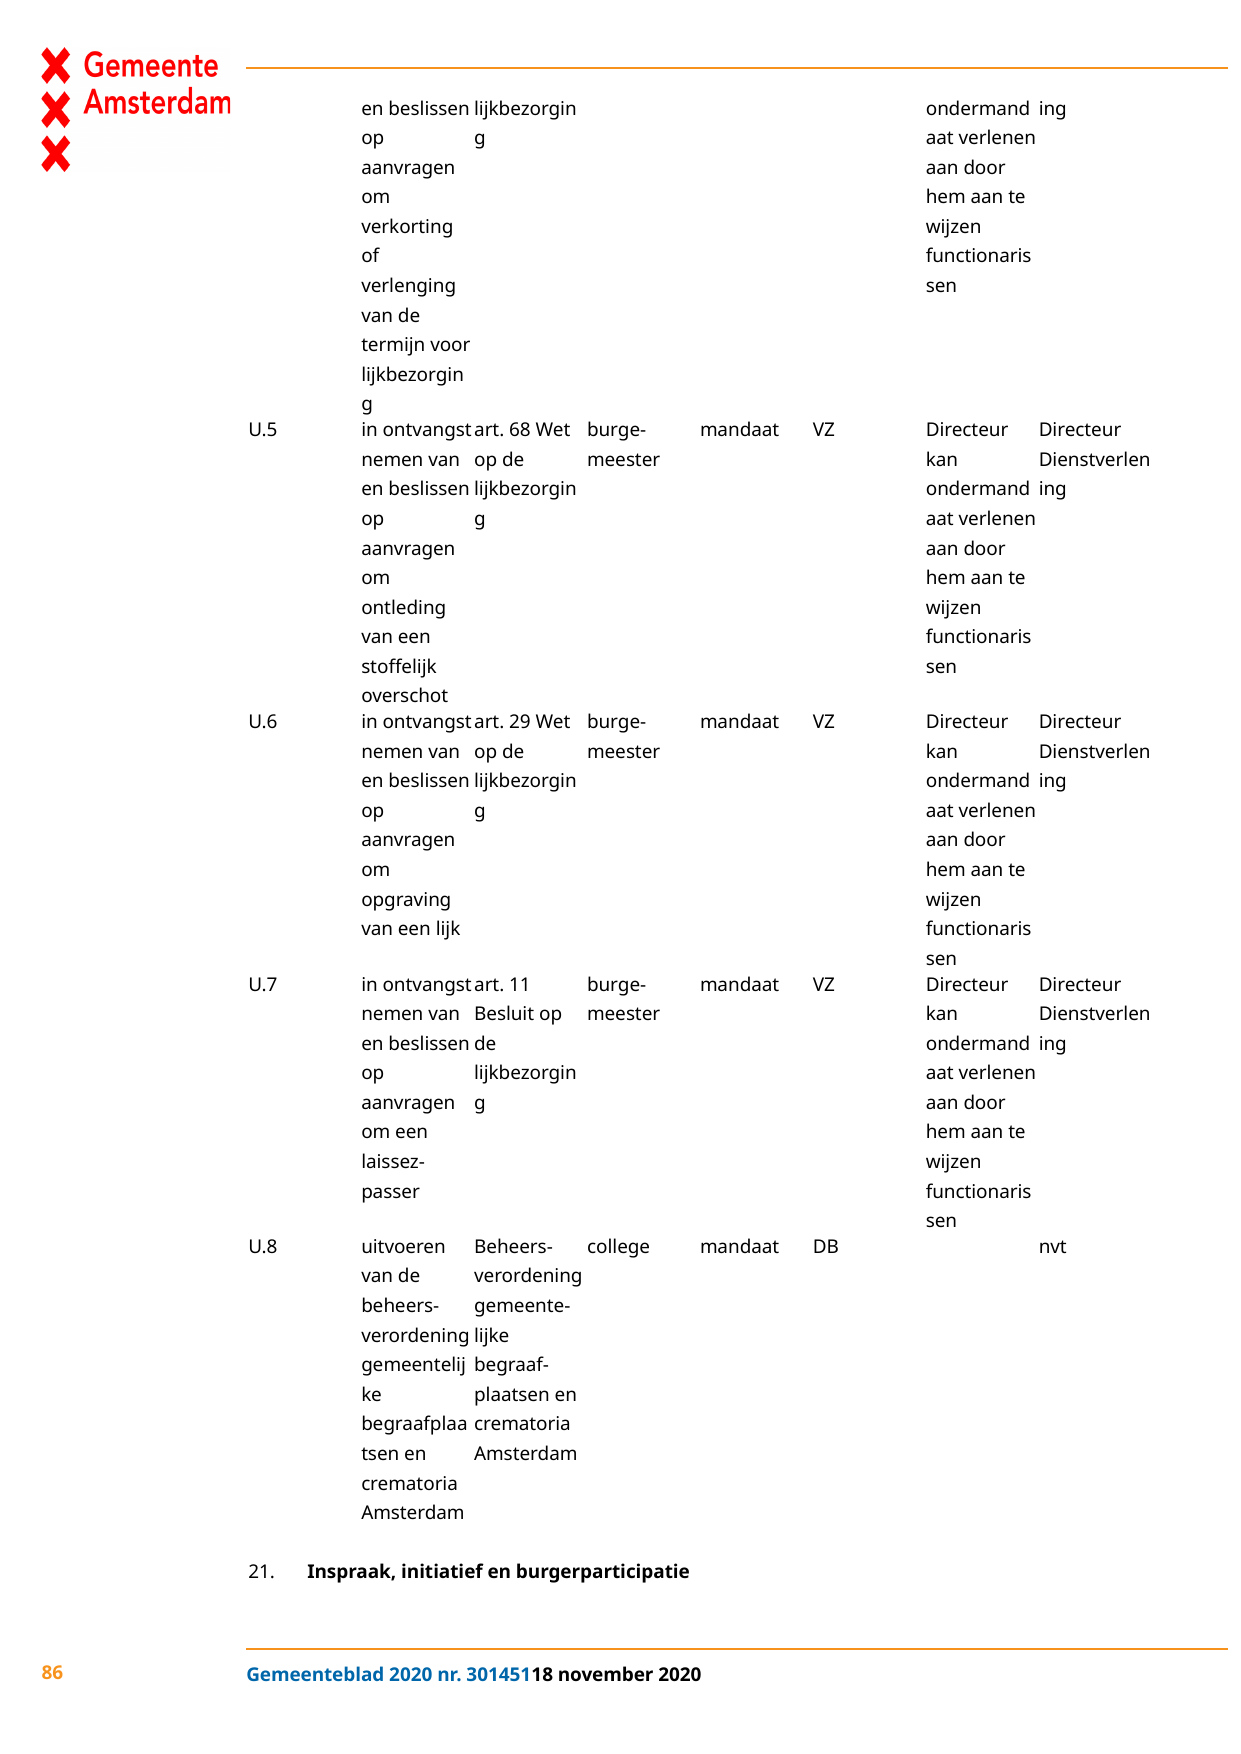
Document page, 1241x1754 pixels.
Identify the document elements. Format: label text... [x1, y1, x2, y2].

table_cell U.8 [248, 1233, 361, 1525]
table_cell ing [1039, 95, 1152, 416]
table_cell [813, 95, 926, 416]
table_cell mandaat [700, 416, 813, 708]
picture [41, 47, 231, 172]
table_cell [926, 1233, 1038, 1525]
table_cell U.6 [248, 708, 361, 971]
table_cell burge-meester [587, 971, 700, 1233]
table_cell burge-meester [587, 708, 700, 971]
table_cell Directeur kan ondermandaat verlenen aan door hem aan te wijzen functionarissen [926, 708, 1038, 971]
table_cell Directeur kan ondermandaat verlenen aan door hem aan te wijzen functionarissen [926, 416, 1038, 708]
table_cell en beslissen op aanvragen om verkorting of verlenging van de termijn voor lijkbezorging [361, 95, 474, 416]
table_cell Directeur kan ondermandaat verlenen aan door hem aan te wijzen functionarissen [926, 971, 1038, 1233]
table_cell U.5 [248, 416, 361, 708]
table_cell in ontvangst nemen van en beslissen op aanvragen om opgraving van een lijk [361, 708, 474, 971]
table_cell Directeur Dienstverlening [1039, 708, 1152, 971]
table_cell in ontvangst nemen van en beslissen op aanvragen om een laissez-passer [361, 971, 474, 1233]
table_cell [700, 95, 813, 416]
table_cell DB [813, 1233, 926, 1525]
table_cell art. 29 Wet op de lijkbezorging [474, 708, 587, 971]
table_cell lijkbezorging [474, 95, 587, 416]
table_cell mandaat [700, 971, 813, 1233]
list Inspraak, initiatief en burgerparticipatie [248, 1558, 1152, 1584]
table_cell [587, 95, 700, 416]
table_cell Beheers-verordening gemeente-lijke begraaf-plaatsen en crematoria Amsterdam [474, 1233, 587, 1525]
table_cell art. 68 Wet op de lijkbezorging [474, 416, 587, 708]
table_cell burge-meester [587, 416, 700, 708]
table_cell VZ [813, 971, 926, 1233]
table_cell mandaat [700, 1233, 813, 1525]
table_cell nvt [1039, 1233, 1152, 1525]
table_cell Directeur Dienstverlening [1039, 416, 1152, 708]
table_cell VZ [813, 416, 926, 708]
table_cell VZ [813, 708, 926, 971]
table_cell Directeur Dienstverlening [1039, 971, 1152, 1233]
table_cell uitvoeren van de beheers-verordening gemeentelijke begraafplaatsen en crematoria Amsterdam [361, 1233, 474, 1525]
table_cell mandaat [700, 708, 813, 971]
table_cell art. 11 Besluit op de lijkbezorging [474, 971, 587, 1233]
table_cell ondermandaat verlenen aan door hem aan te wijzen functionarissen [926, 95, 1038, 416]
table_cell [248, 95, 361, 416]
table_cell college [587, 1233, 700, 1525]
table_cell U.7 [248, 971, 361, 1233]
table_cell in ontvangst nemen van en beslissen op aanvragen om ontleding van een stoffelijk overschot [361, 416, 474, 708]
